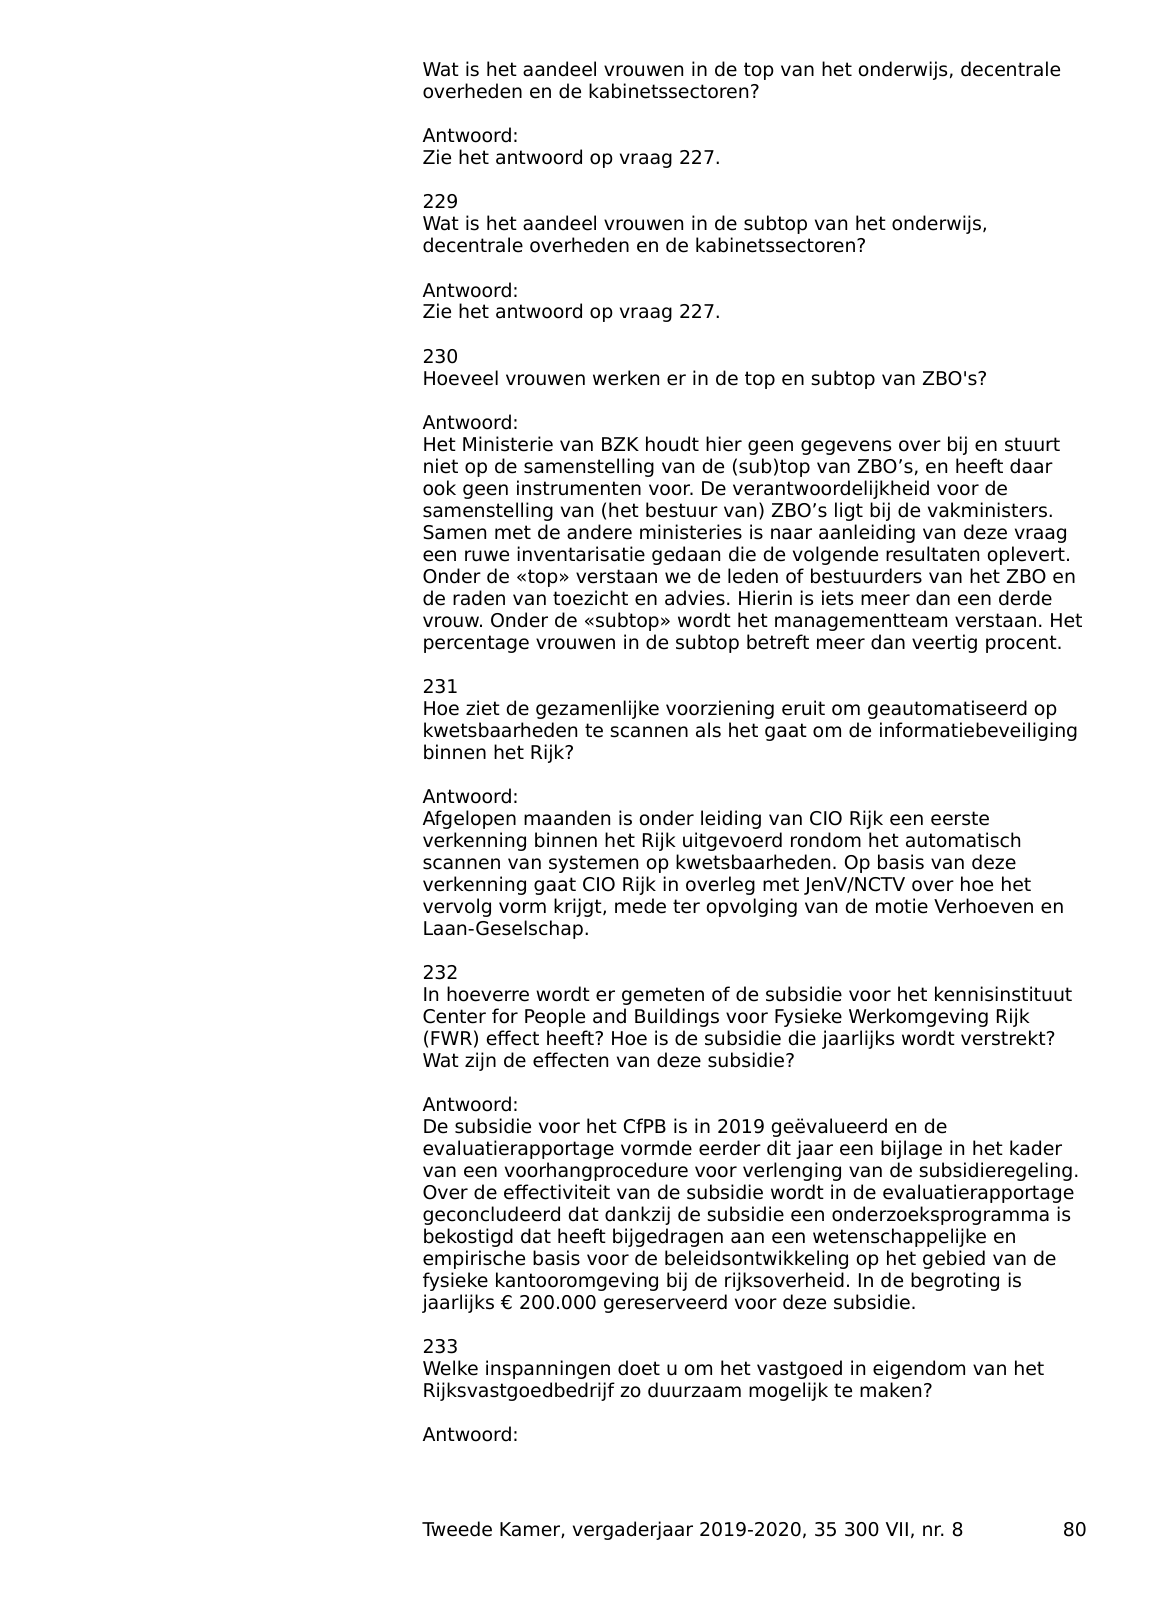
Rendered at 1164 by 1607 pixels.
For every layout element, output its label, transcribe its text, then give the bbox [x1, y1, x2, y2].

text 231 [422, 676, 1087, 698]
text Antwoord: [422, 1094, 1087, 1116]
text Antwoord: [422, 412, 1087, 434]
text Wat is het aandeel vrouwen in de subtop van het onderwijs, decentrale overheden en de kabinetssectoren? [422, 213, 1087, 257]
text Antwoord: [422, 786, 1087, 808]
text Welke inspanningen doet u om het vastgoed in eigendom van het Rijksvastgoedbedrijf zo duurzaam mogelijk te maken? [422, 1358, 1087, 1402]
text In hoeverre wordt er gemeten of de subsidie voor het kennisinstituut Center for People and Buildings voor Fysieke Werkomgeving Rijk (FWR) effect heeft? Hoe is de subsidie die jaarlijks wordt verstrekt? Wat zijn de effecten van deze subsidie? [422, 984, 1087, 1072]
text Antwoord: [422, 1424, 1087, 1446]
text Antwoord: [422, 279, 1087, 301]
text 230 [422, 346, 1087, 368]
text Antwoord: [422, 125, 1087, 147]
text 232 [422, 962, 1087, 984]
text Wat is het aandeel vrouwen in de top van het onderwijs, decentrale overheden en de kabinetssectoren? [422, 59, 1087, 103]
text Zie het antwoord op vraag 227. [422, 301, 1087, 323]
text 229 [422, 191, 1087, 213]
text Het Ministerie van BZK houdt hier geen gegevens over bij en stuurt niet op de samenstelling van de (sub)top van ZBO’s, en heeft daar ook geen instrumenten voor. De verantwoordelijkheid voor de samenstelling van (het bestuur van) ZBO’s ligt bij de vakministers. Samen met de andere ministeries is naar aanleiding van deze vraag een ruwe inventarisatie gedaan die de volgende resultaten oplevert. Onder de «top» verstaan we de leden of bestuurders van het ZBO en de raden van toezicht en advies. Hierin is iets meer dan een derde vrouw. Onder de «subtop» wordt het managementteam verstaan. Het percentage vrouwen in de subtop betreft meer dan veertig procent. [422, 434, 1087, 653]
text Afgelopen maanden is onder leiding van CIO Rijk een eerste verkenning binnen het Rijk uitgevoerd rondom het automatisch scannen van systemen op kwetsbaarheden. Op basis van deze verkenning gaat CIO Rijk in overleg met JenV/NCTV over hoe het vervolg vorm krijgt, mede ter opvolging van de motie Verhoeven en Laan-Geselschap. [422, 808, 1087, 940]
text Hoe ziet de gezamenlijke voorziening eruit om geautomatiseerd op kwetsbaarheden te scannen als het gaat om de informatiebeveiliging binnen het Rijk? [422, 698, 1087, 764]
text Hoeveel vrouwen werken er in de top en subtop van ZBO's? [422, 368, 1087, 389]
text Zie het antwoord op vraag 227. [422, 147, 1087, 169]
text De subsidie voor het CfPB is in 2019 geëvalueerd en de evaluatierapportage vormde eerder dit jaar een bijlage in het kader van een voorhangprocedure voor verlenging van de subsidieregeling. Over de effectiviteit van de subsidie wordt in de evaluatierapportage geconcludeerd dat dankzij de subsidie een onderzoeksprogramma is bekostigd dat heeft bijgedragen aan een wetenschappelijke en empirische basis voor de beleidsontwikkeling op het gebied van de fysieke kantooromgeving bij de rijksoverheid. In de begroting is jaarlijks € 200.000 gereserveerd voor deze subsidie. [422, 1116, 1087, 1314]
text 233 [422, 1336, 1087, 1358]
